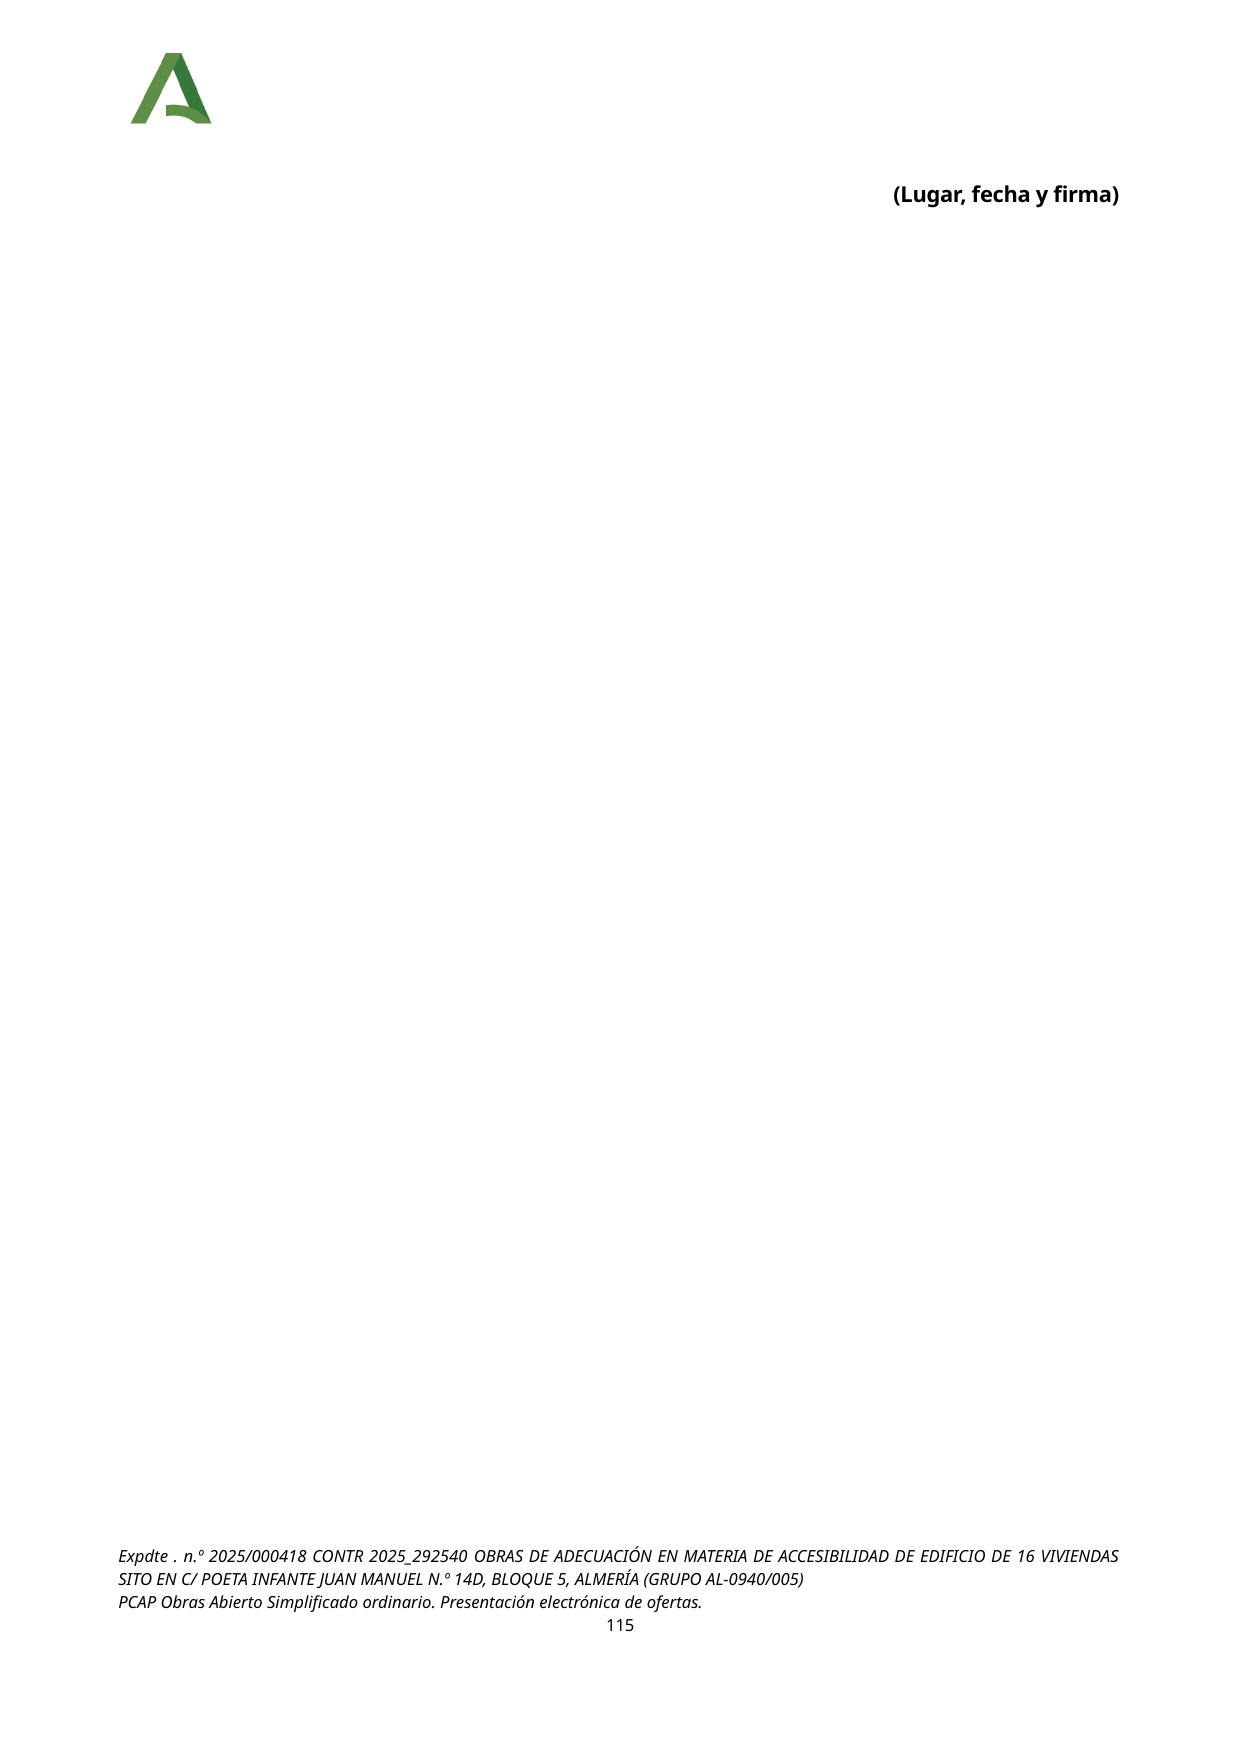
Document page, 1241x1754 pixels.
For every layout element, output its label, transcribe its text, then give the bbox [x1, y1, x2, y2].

text (Lugar, fecha y firma) [118, 176, 1122, 212]
picture [127, 48, 216, 128]
